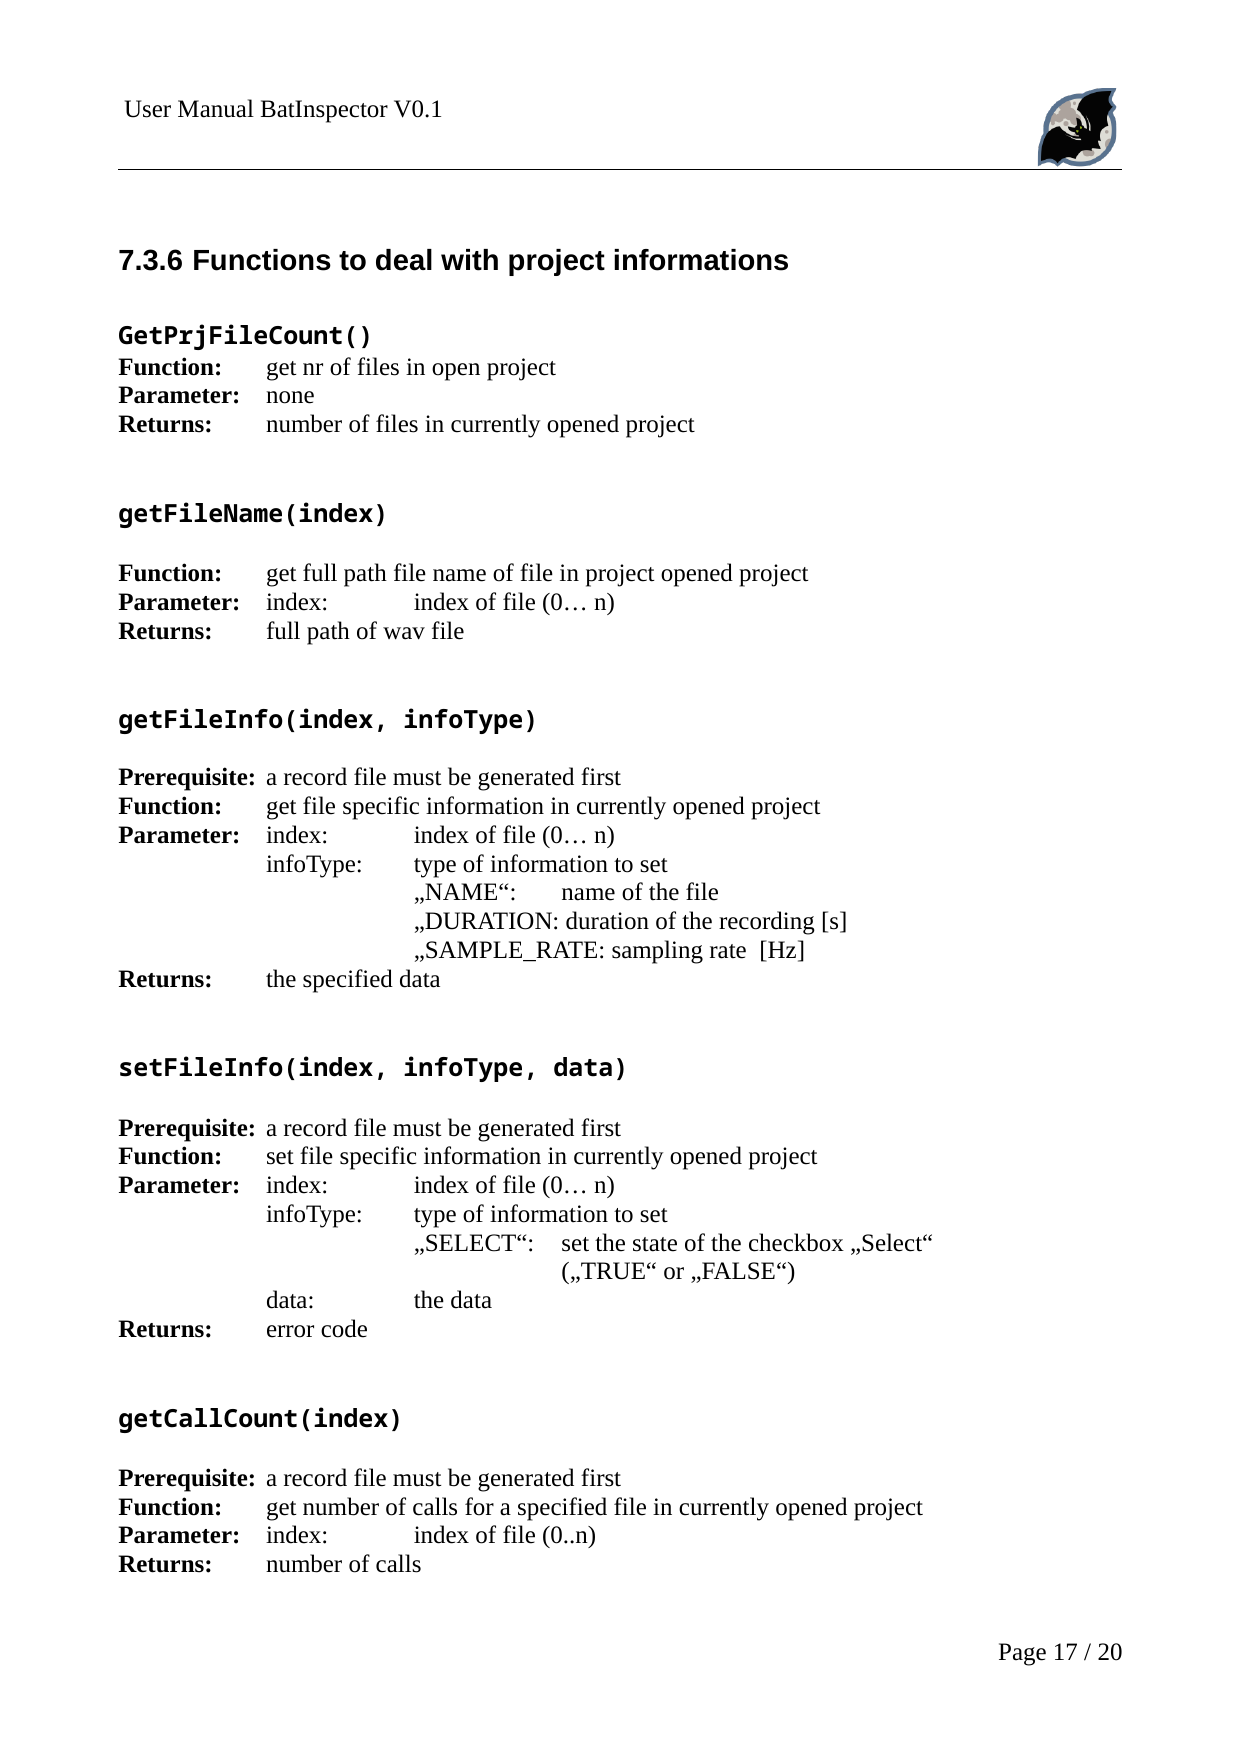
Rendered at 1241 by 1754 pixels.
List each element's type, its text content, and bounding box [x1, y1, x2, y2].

text Parameter: index: index of file (0… n) infoType: type of information to set „NAME“: name of the file „DURATION: duration of the recording [s] „SAMPLE_RATE: sampling rate [Hz] [118, 820, 1122, 964]
text Returns: number of calls [118, 1549, 1122, 1578]
text data: the data [118, 1285, 1122, 1314]
text GetPrjFileCount() [118, 318, 1122, 352]
text Returns: full path of wav file [118, 616, 1122, 644]
text Prerequisite: a record file must be generated first [118, 1463, 1122, 1492]
text setFileInfo(index, infoType, data) [118, 1050, 1122, 1084]
text Function: set file specific information in currently opened project [118, 1141, 1122, 1170]
text Function: get file specific information in currently opened project [118, 791, 1122, 820]
text Function: get nr of files in open project [118, 352, 1122, 380]
text getCallCount(index) [118, 1400, 1122, 1434]
text Parameter: index: index of file (0..n) [118, 1521, 1122, 1549]
picture [1037, 88, 1117, 167]
text getFileInfo(index, infoType) [118, 702, 1122, 736]
text Prerequisite: a record file must be generated first [118, 1113, 1122, 1141]
text Returns: the specified data [118, 964, 1122, 992]
text Parameter: index: index of file (0… n) [118, 587, 1122, 616]
text Function: get full path file name of file in project opened project [118, 558, 1122, 587]
subtitle Functions to deal with project informations [118, 243, 1122, 276]
text Function: get number of calls for a specified file in currently opened project [118, 1492, 1122, 1521]
text Parameter: none Returns: number of files in currently opened project [118, 380, 1122, 438]
text Parameter: index: index of file (0… n) infoType: type of information to set „SELECT“: set the state of the checkbox „Select“ („TRUE“ or „FALSE“) [118, 1170, 1122, 1285]
text getFileName(index) [118, 495, 1122, 529]
text Returns: error code [118, 1314, 1122, 1343]
text Prerequisite: a record file must be generated first [118, 762, 1122, 791]
